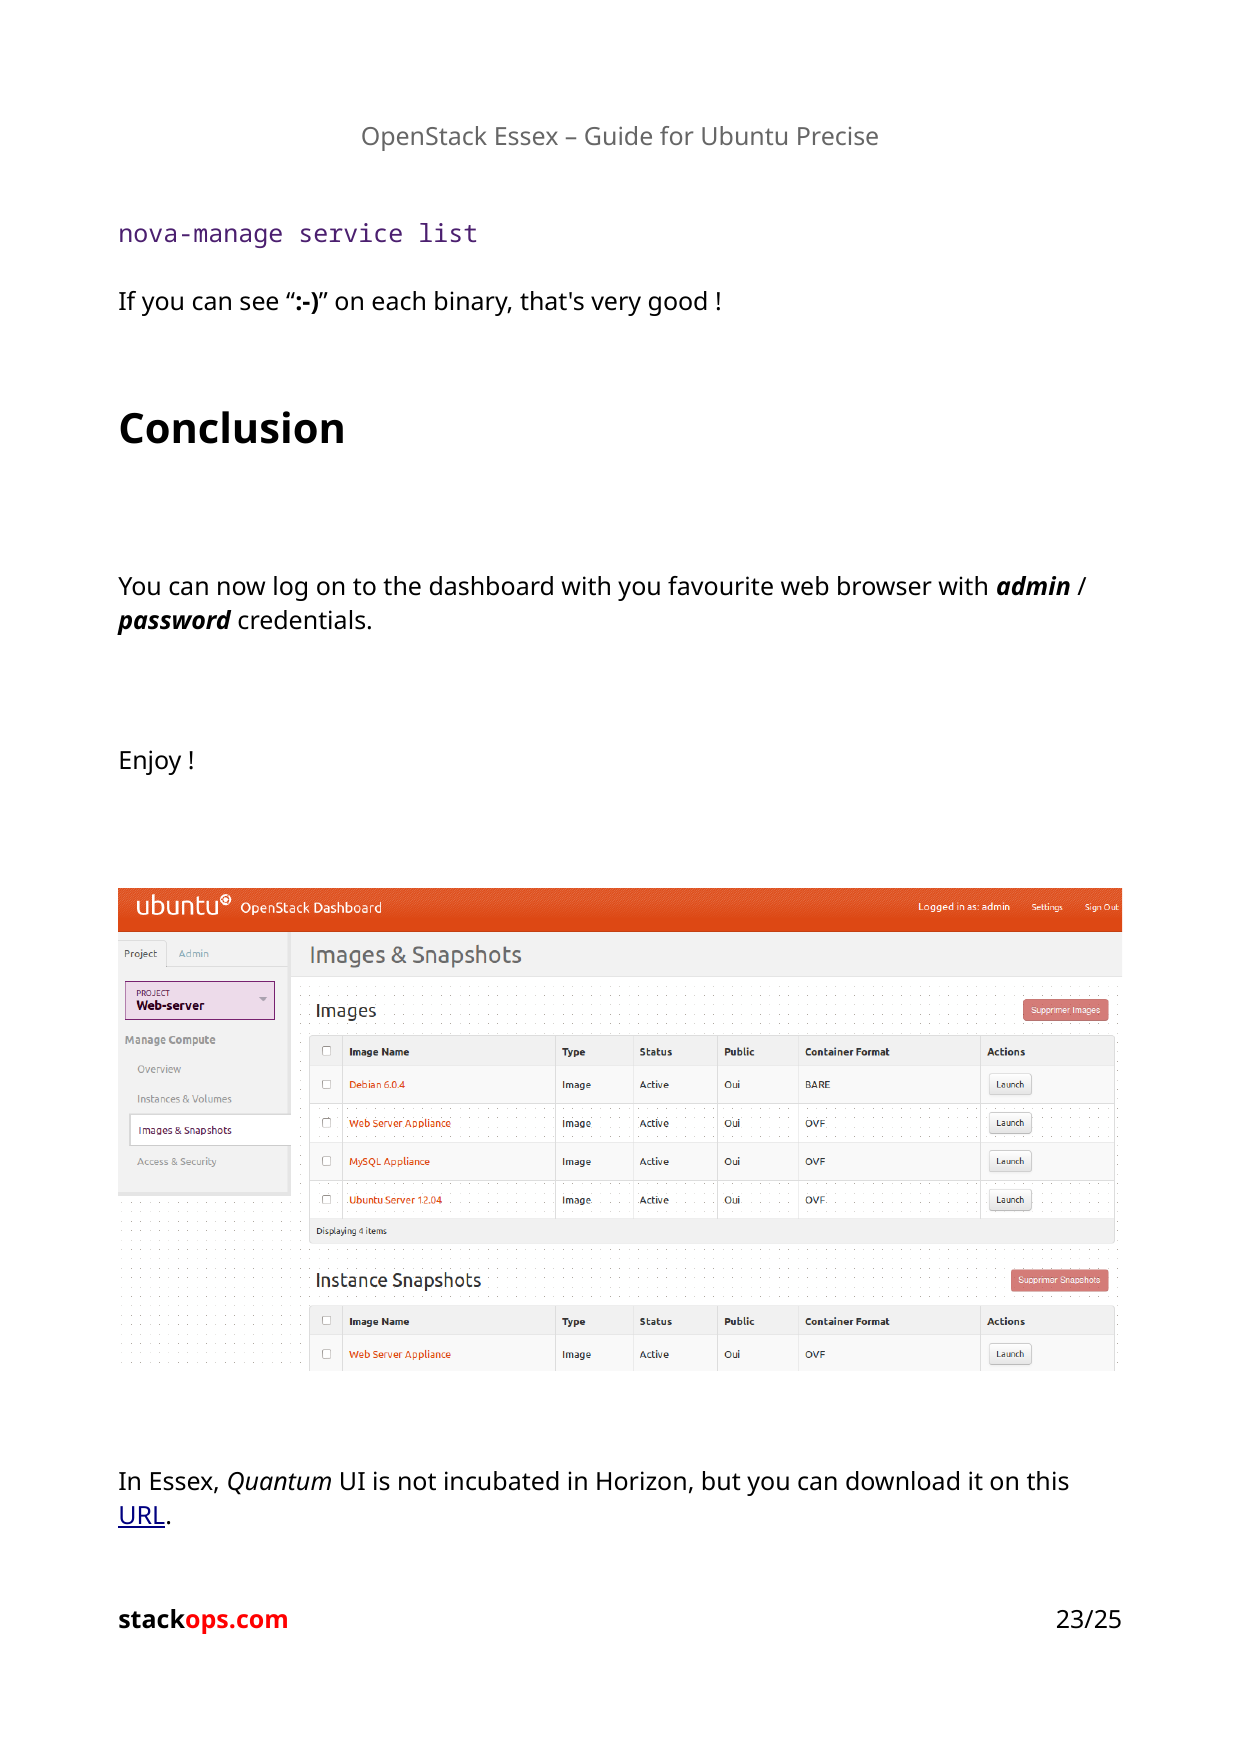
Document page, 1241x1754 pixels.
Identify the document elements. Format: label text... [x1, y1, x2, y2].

text nova-manage service list [118, 216, 1122, 250]
text You can now log on to the dashboard with you favourite web browser with admin / password credentials. [118, 569, 1122, 637]
text Enjoy ! [118, 743, 1122, 777]
text Conclusion [118, 398, 1122, 455]
picture [118, 888, 1123, 1371]
text If you can see “:-)” on each binary, that's very good ! [118, 284, 1122, 318]
text In Essex, Quantum UI is not incubated in Horizon, but you can download it on this URL. [118, 1463, 1122, 1531]
